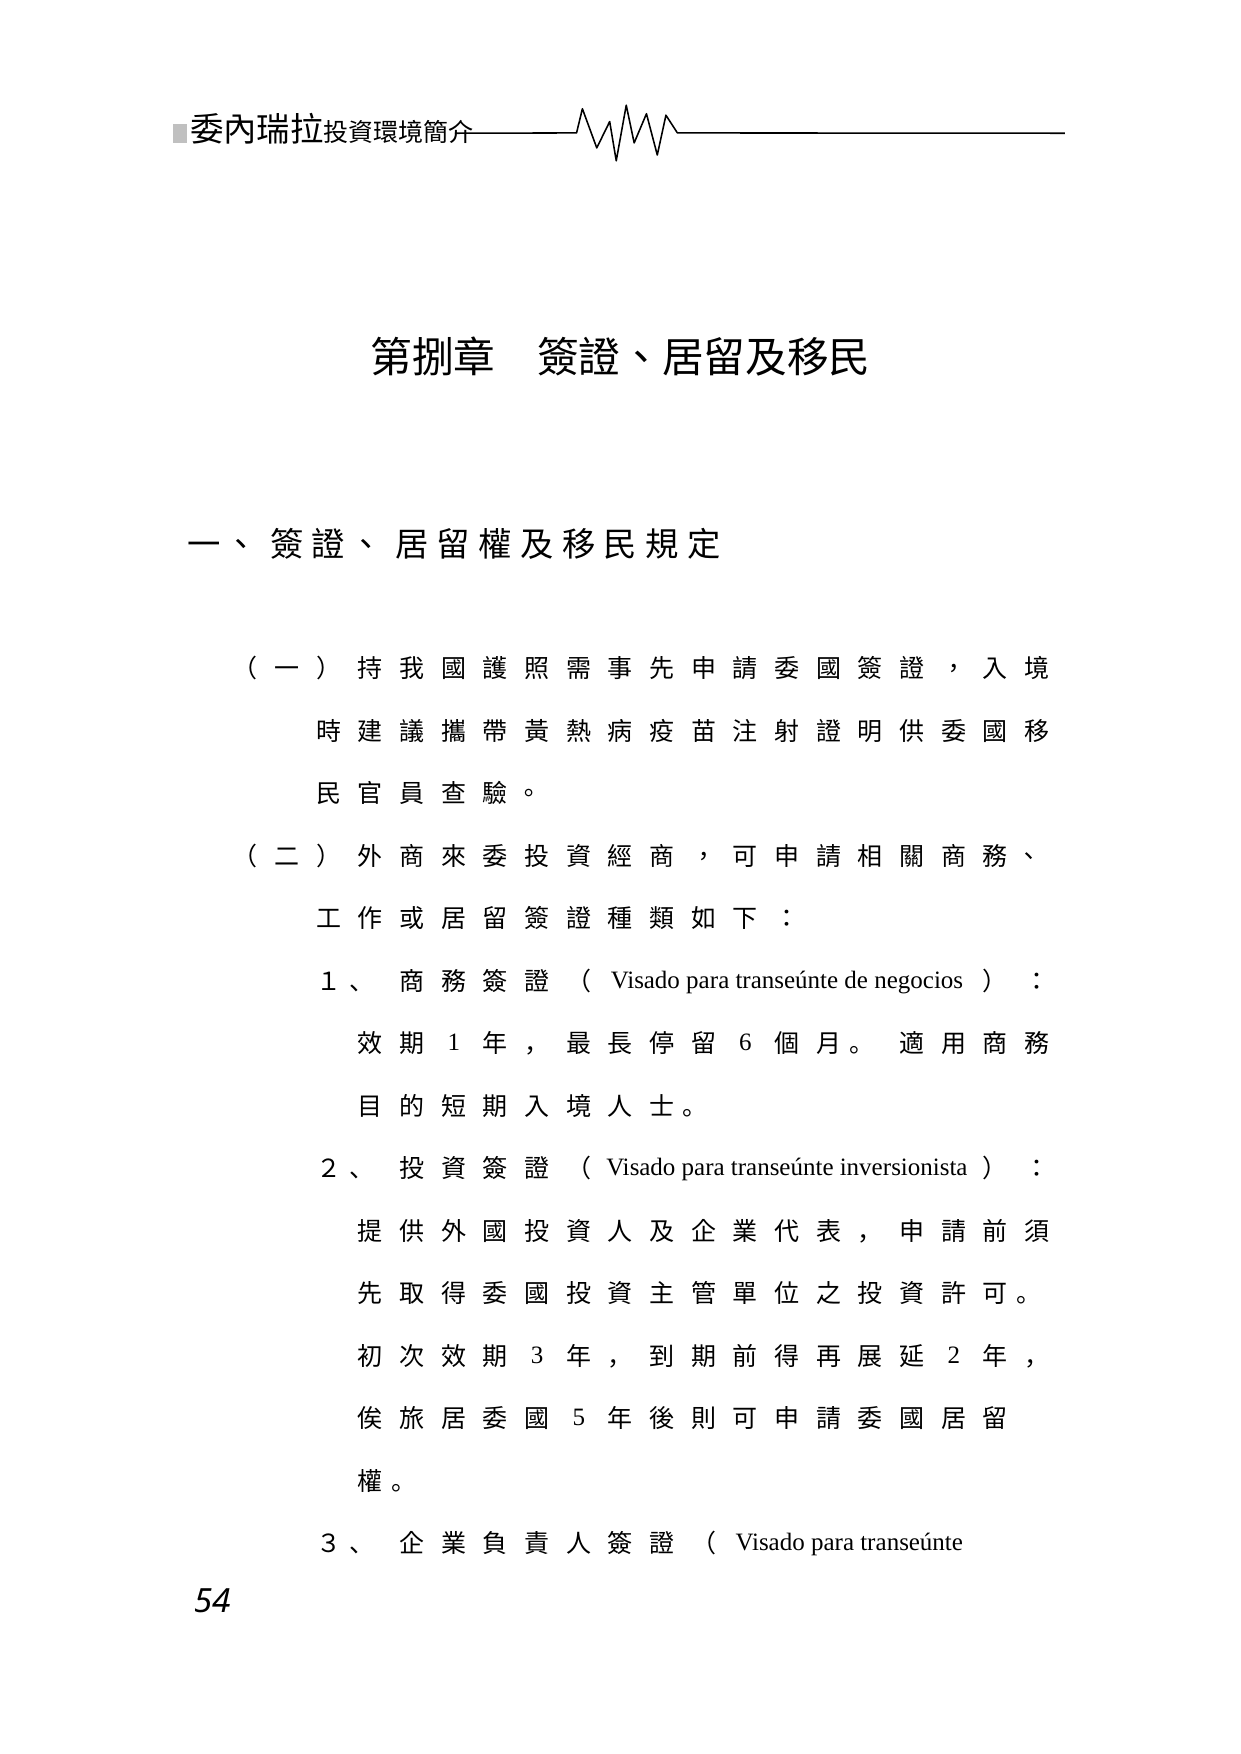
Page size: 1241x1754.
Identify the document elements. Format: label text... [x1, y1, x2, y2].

text （二）外商來委投資經商，可申請相關商務、工作或居留簽證種類如下： [207, 813, 1058, 938]
text （一）持我國護照需事先申請委國簽證，入境時建議攜帶黃熱病疫苗注射證明供委國移民官員查驗。 [207, 625, 1058, 813]
text ２、投資簽證（Visado para transeúnte inversionista）：提供外國投資人及企業代表，申請前須先取得委國投資主管單位之投資許可。初次效期3年，到期前得再展延2年，俟旅居委國5年後則可申請委國居留權。 [281, 1125, 1058, 1500]
text 第捌章 簽證、居留及移民 [183, 313, 1058, 375]
text 一、簽證、居留權及移民規定 [183, 500, 1058, 563]
text ３、企業負責人簽證（Visado para transeúnte [281, 1500, 1058, 1563]
text １、商務簽證（Visado para transeúnte de negocios）：效期1年，最長停留6個月。適用商務目的短期入境人士。 [281, 938, 1058, 1125]
